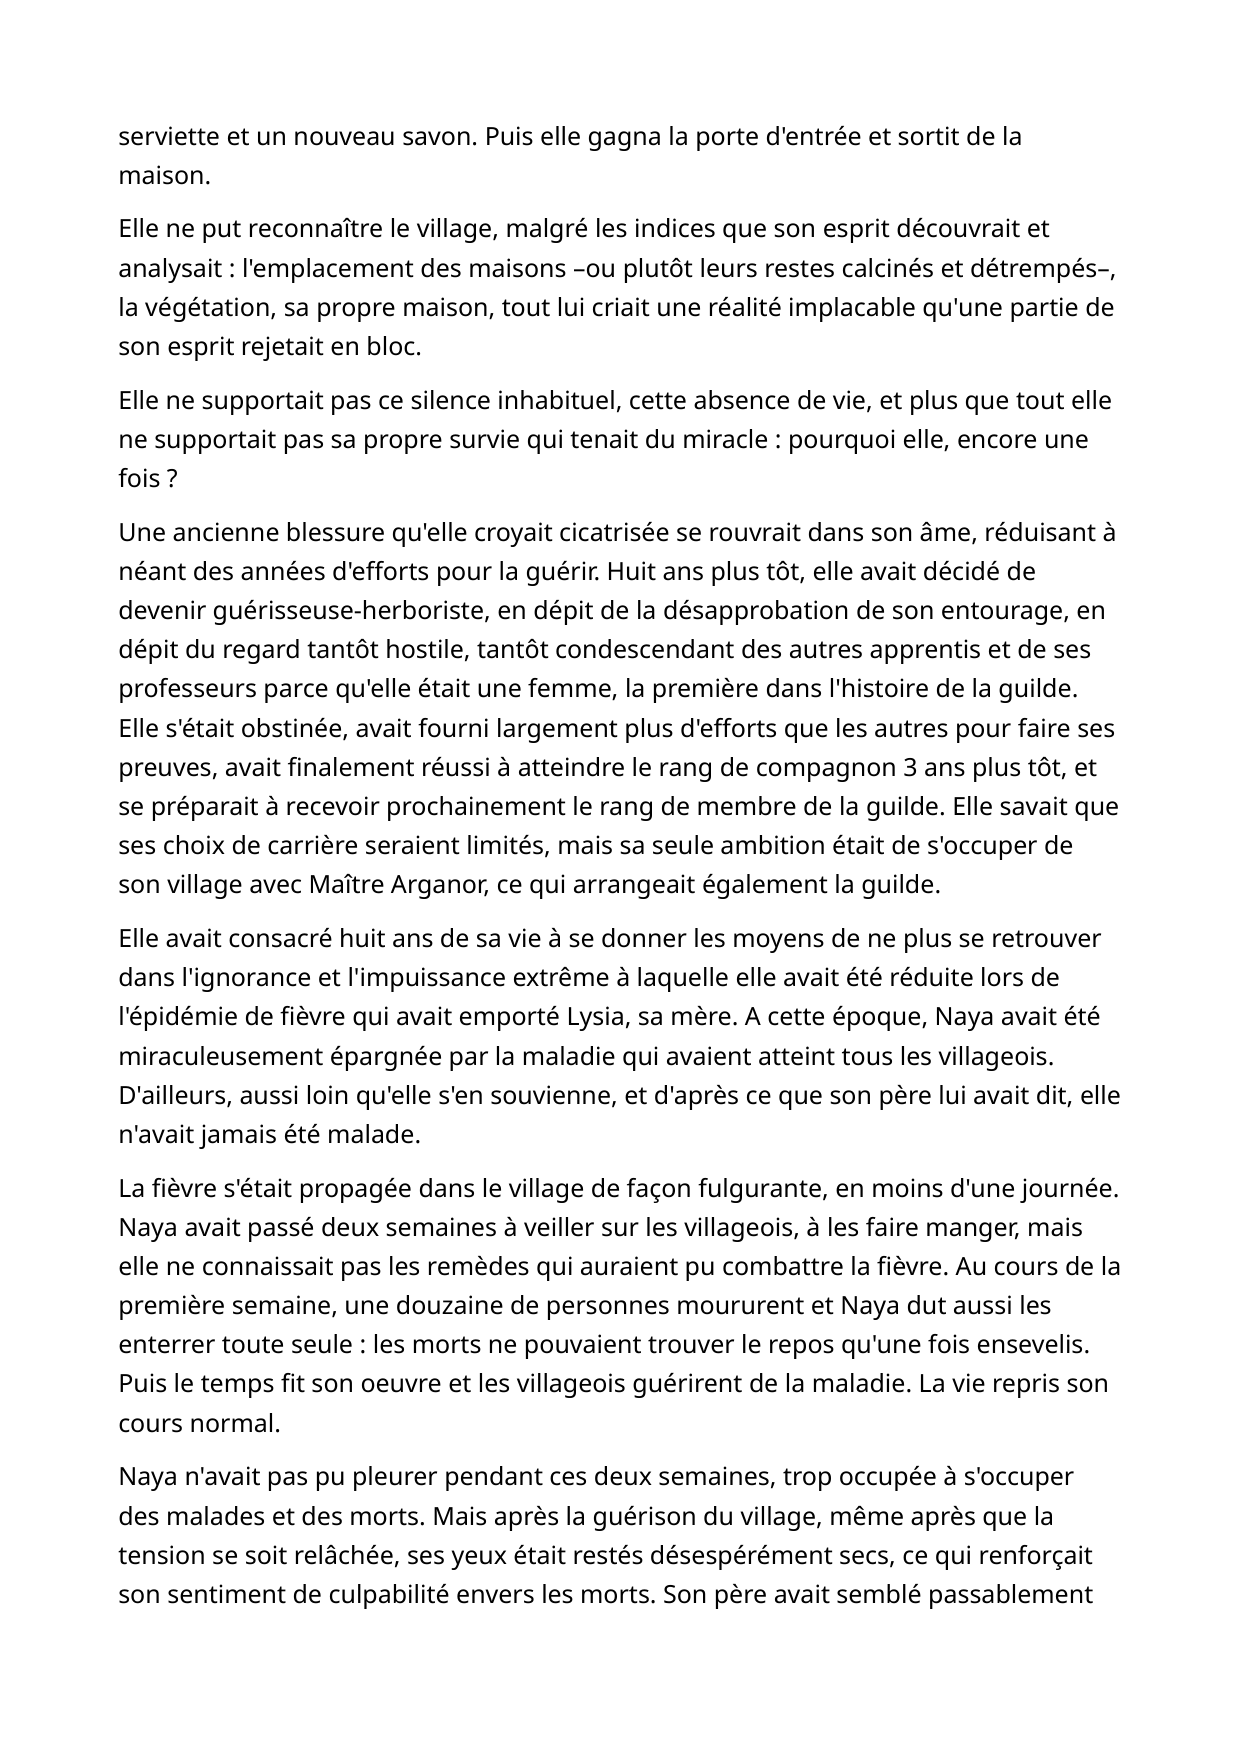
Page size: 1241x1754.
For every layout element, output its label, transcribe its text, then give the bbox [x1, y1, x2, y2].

text La fièvre s'était propagée dans le village de façon fulgurante, en moins d'une journée. Naya avait passé deux semaines à veiller sur les villageois, à les faire manger, mais elle ne connaissait pas les remèdes qui auraient pu combattre la fièvre. Au cours de la première semaine, une douzaine de personnes moururent et Naya dut aussi les enterrer toute seule : les morts ne pouvaient trouver le repos qu'une fois ensevelis. Puis le temps fit son oeuvre et les villageois guérirent de la maladie. La vie repris son cours normal. [118, 1170, 1122, 1439]
text Elle avait consacré huit ans de sa vie à se donner les moyens de ne plus se retrouver dans l'ignorance et l'impuissance extrême à laquelle elle avait été réduite lors de l'épidémie de fièvre qui avait emporté Lysia, sa mère. A cette époque, Naya avait été miraculeusement épargnée par la maladie qui avaient atteint tous les villageois. D'ailleurs, aussi loin qu'elle s'en souvienne, et d'après ce que son père lui avait dit, elle n'avait jamais été malade. [118, 921, 1122, 1151]
text Une ancienne blessure qu'elle croyait cicatrisée se rouvrait dans son âme, réduisant à néant des années d'efforts pour la guérir. Huit ans plus tôt, elle avait décidé de devenir guérisseuse-herboriste, en dépit de la désapprobation de son entourage, en dépit du regard tantôt hostile, tantôt condescendant des autres apprentis et de ses professeurs parce qu'elle était une femme, la première dans l'histoire de la guilde. Elle s'était obstinée, avait fourni largement plus d'efforts que les autres pour faire ses preuves, avait finalement réussi à atteindre le rang de compagnon 3 ans plus tôt, et se préparait à recevoir prochainement le rang de membre de la guilde. Elle savait que ses choix de carrière seraient limités, mais sa seule ambition était de s'occuper de son village avec Maître Arganor, ce qui arrangeait également la guilde. [118, 514, 1122, 901]
text Naya n'avait pas pu pleurer pendant ces deux semaines, trop occupée à s'occuper des malades et des morts. Mais après la guérison du village, même après que la tension se soit relâchée, ses yeux était restés désespérément secs, ce qui renforçait son sentiment de culpabilité envers les morts. Son père avait semblé passablement [118, 1459, 1122, 1611]
text serviette et un nouveau savon. Puis elle gagna la porte d'entrée et sortit de la maison. [118, 118, 1122, 191]
text Elle ne supportait pas ce silence inhabituel, cette absence de vie, et plus que tout elle ne supportait pas sa propre survie qui tenait du miracle : pourquoi elle, encore une fois ? [118, 382, 1122, 495]
text Elle ne put reconnaître le village, malgré les indices que son esprit découvrait et analysait : l'emplacement des maisons –ou plutôt leurs restes calcinés et détrempés–, la végétation, sa propre maison, tout lui criait une réalité implacable qu'une partie de son esprit rejetait en bloc. [118, 211, 1122, 363]
